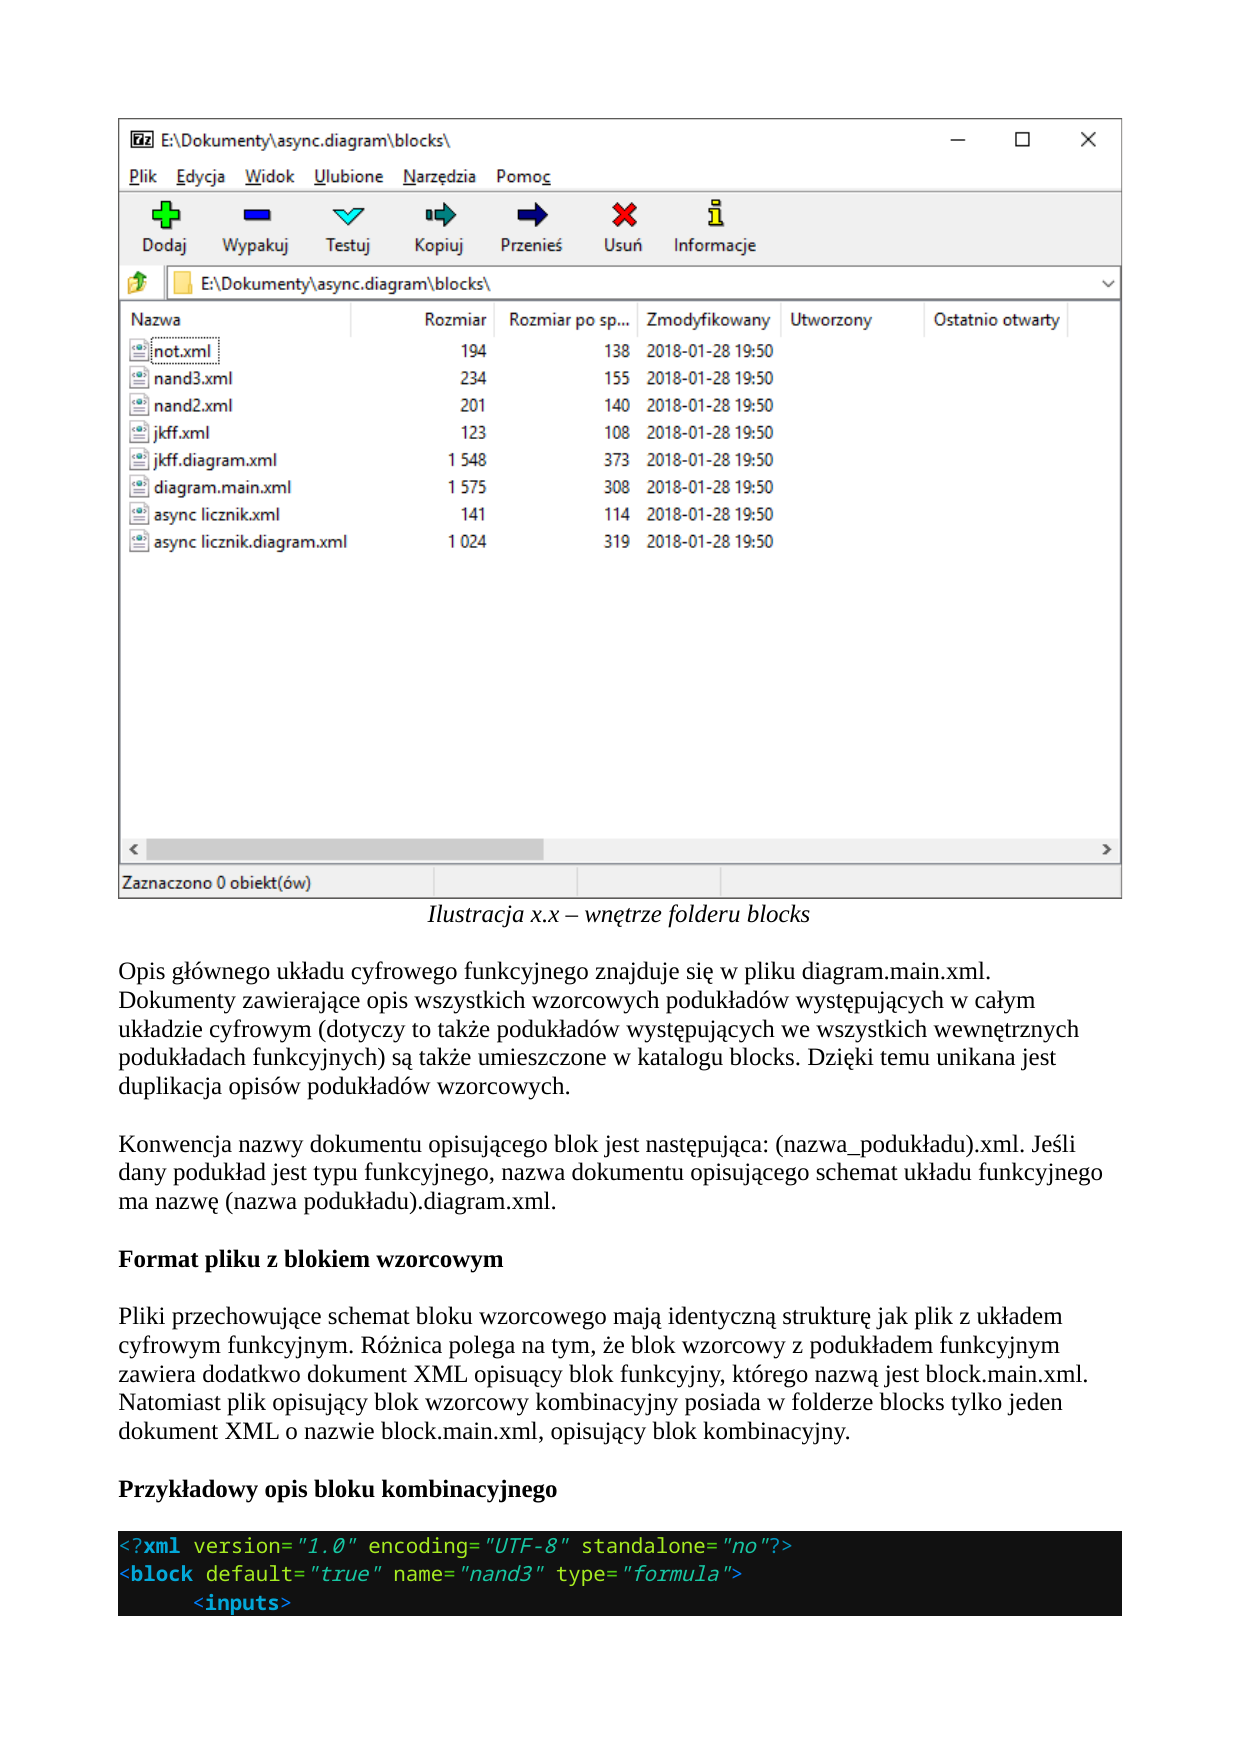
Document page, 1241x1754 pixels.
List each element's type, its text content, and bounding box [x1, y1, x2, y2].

text Konwencja nazwy dokumentu opisującego blok jest następująca: (nazwa_podukładu).xml. Jeśli dany podukład jest typu funkcyjnego, nazwa dokumentu opisującego schemat układu funkcyjnego ma nazwę (nazwa podukładu).diagram.xml. [118, 1129, 1122, 1215]
text <inputs> [118, 1588, 1122, 1616]
text Pliki przechowujące schemat bloku wzorcowego mają identyczną strukturę jak plik z układem cyfrowym funkcyjnym. Różnica polega na tym, że blok wzorcowy z podukładem funkcyjnym zawiera dodatkwo dokument XML opisuący blok funkcyjny, którego nazwą jest block.main.xml. Natomiast plik opisujący blok wzorcowy kombinacyjny posiada w folderze blocks tylko jeden dokument XML o nazwie block.main.xml, opisujący blok kombinacyjny. [118, 1301, 1122, 1445]
text Przykładowy opis bloku kombinacyjnego [118, 1474, 1122, 1502]
text <?xml version="1.0" encoding="UTF-8" standalone="no"?> [118, 1531, 1122, 1559]
text Ilustracja x.x – wnętrze folderu blocks [118, 899, 1122, 927]
picture [118, 118, 1123, 899]
text Opis głównego układu cyfrowego funkcyjnego znajduje się w pliku diagram.main.xml. [118, 956, 1122, 985]
text Format pliku z blokiem wzorcowym [118, 1244, 1122, 1272]
text Dokumenty zawierające opis wszystkich wzorcowych podukładów występujących w całym układzie cyfrowym (dotyczy to także podukładów występujących we wszystkich wewnętrznych podukładach funkcyjnych) są także umieszczone w katalogu blocks. Dzięki temu unikana jest duplikacja opisów podukładów wzorcowych. [118, 985, 1122, 1100]
text <block default="true" name="nand3" type="formula"> [118, 1559, 1122, 1588]
